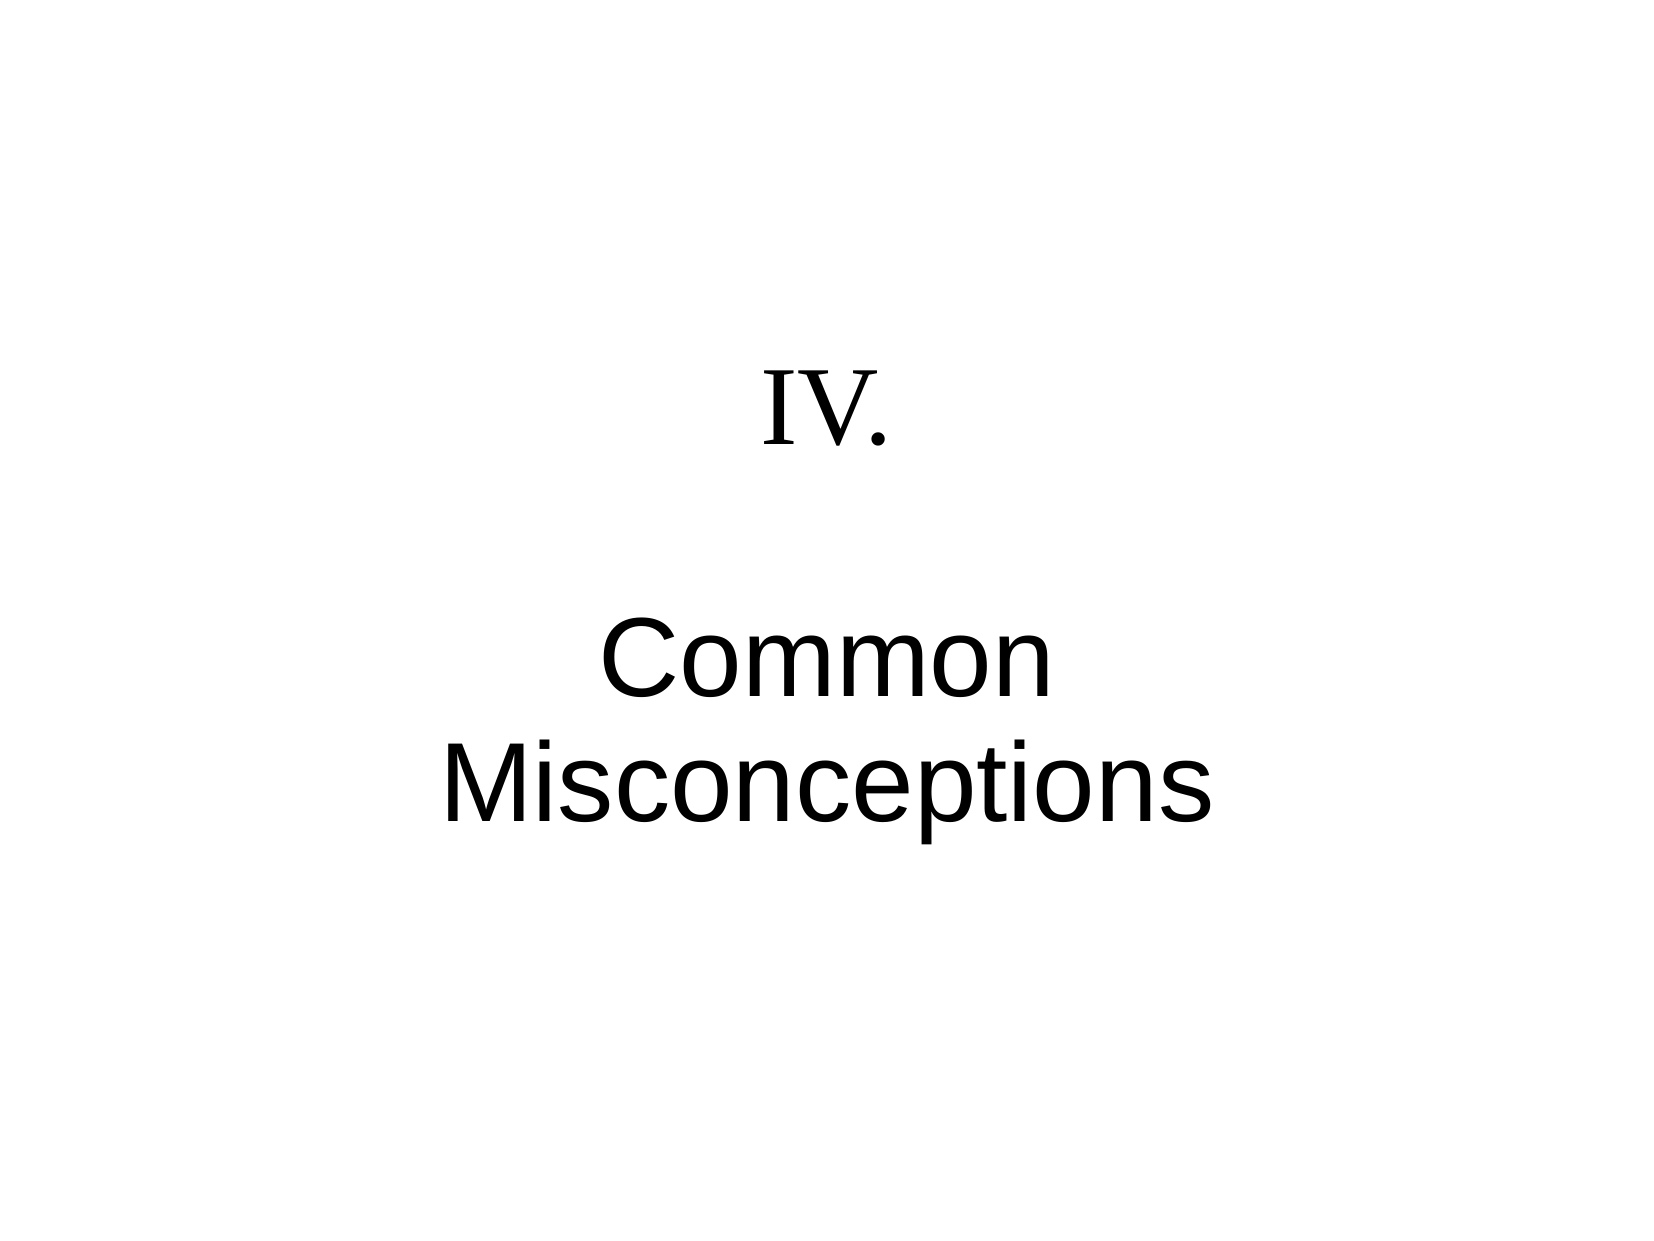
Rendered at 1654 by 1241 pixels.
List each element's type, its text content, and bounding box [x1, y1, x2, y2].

subtitle IV. Common Misconceptions [82, 49, 1571, 1141]
